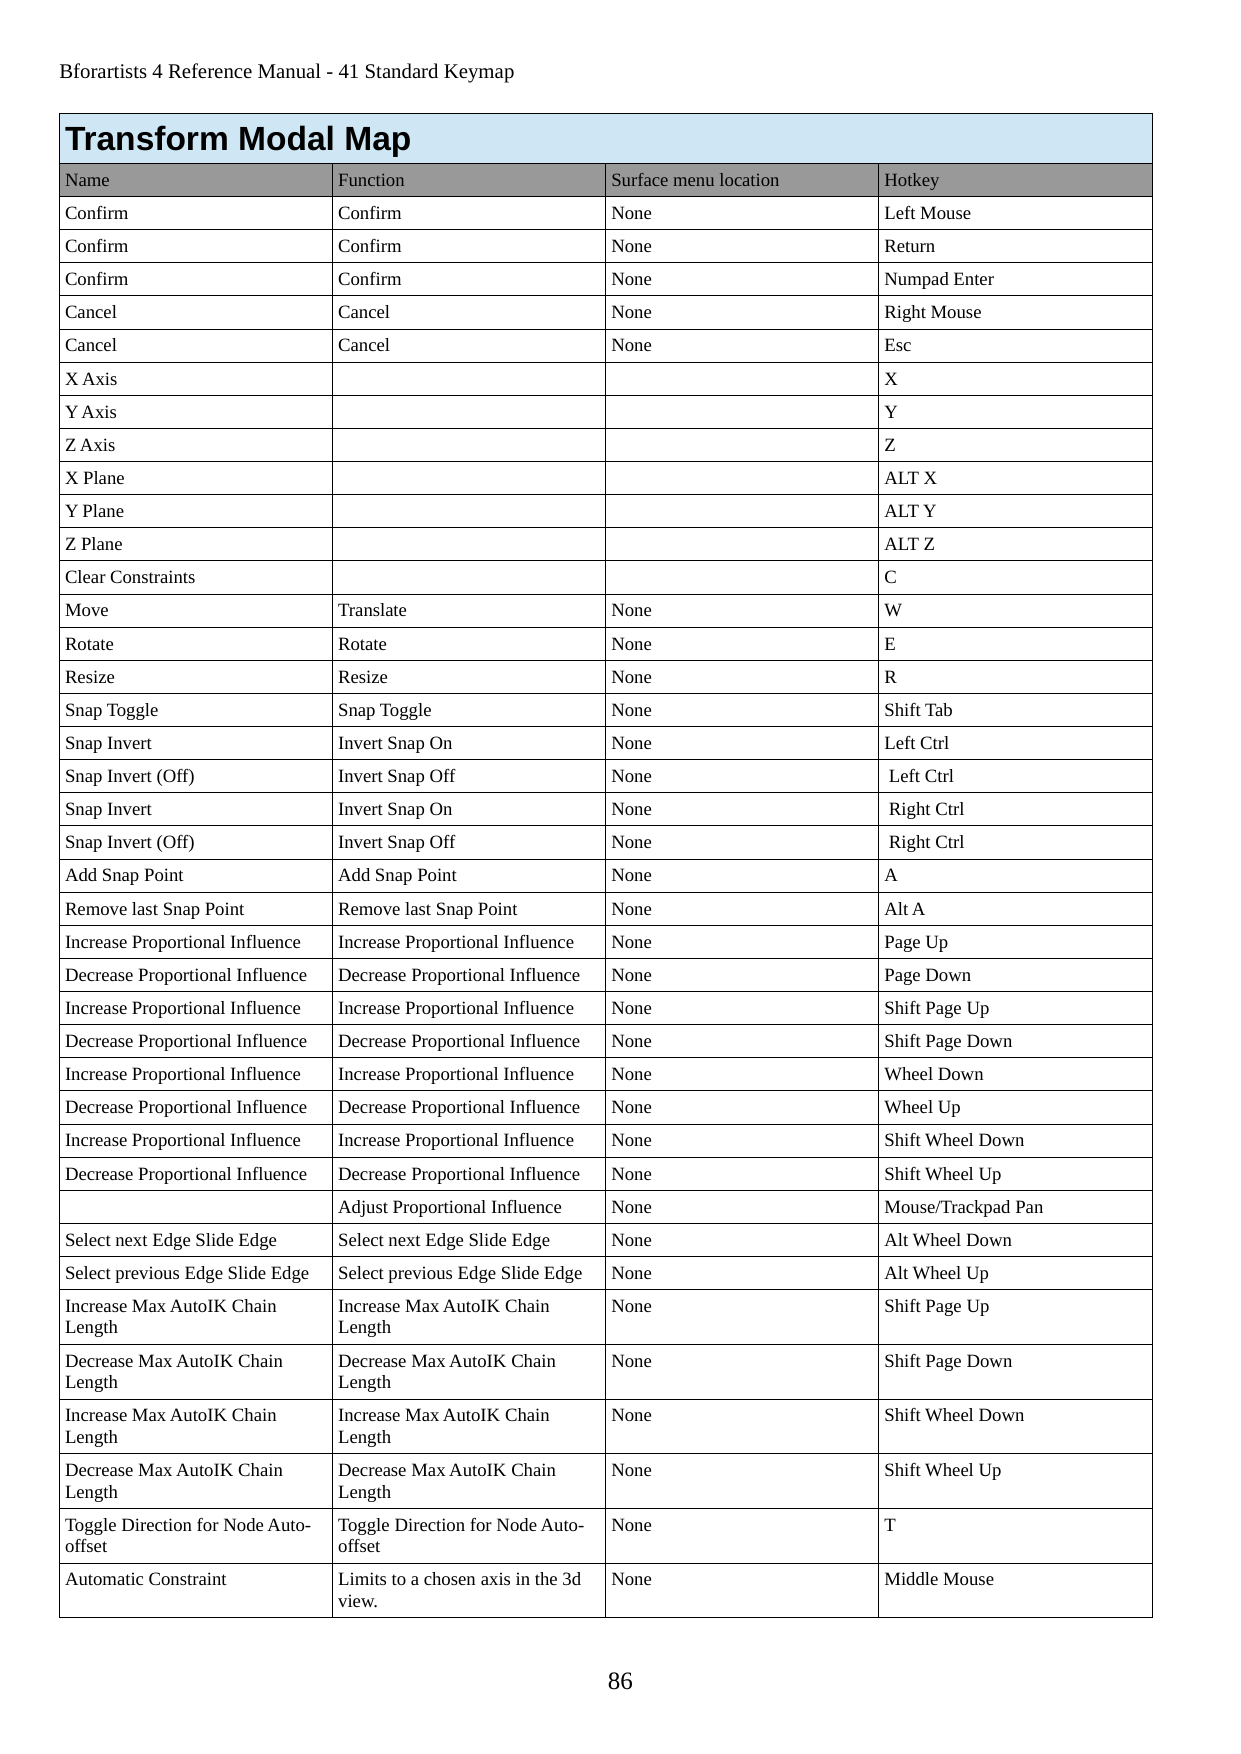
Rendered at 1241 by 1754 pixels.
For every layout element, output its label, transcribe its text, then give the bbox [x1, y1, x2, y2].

table_cell None [606, 926, 878, 958]
table_cell Y [879, 396, 1152, 428]
table_cell None [606, 992, 878, 1024]
table_cell Shift Wheel Down [879, 1125, 1152, 1157]
table_cell Select previous Edge Slide Edge [333, 1257, 605, 1289]
table_cell Select next Edge Slide Edge [60, 1224, 332, 1256]
table_cell Increase Proportional Influence [333, 992, 605, 1024]
table_cell Increase Proportional Influence [333, 926, 605, 958]
table_cell [333, 396, 605, 428]
table_cell Shift Wheel Up [879, 1158, 1152, 1190]
table_cell Confirm [333, 263, 605, 295]
table_cell [333, 429, 605, 461]
table_cell Increase Proportional Influence [60, 1125, 332, 1157]
table_cell ALT Z [879, 528, 1152, 560]
table_cell Invert Snap On [333, 793, 605, 825]
table_cell Invert Snap On [333, 727, 605, 759]
table_cell Select previous Edge Slide Edge [60, 1257, 332, 1289]
table_cell Alt A [879, 893, 1152, 925]
table_cell [606, 396, 878, 428]
table_cell Right Mouse [879, 296, 1152, 328]
table_cell Cancel [60, 296, 332, 328]
table_cell Increase Proportional Influence [60, 926, 332, 958]
table_cell Decrease Max AutoIK Chain Length [333, 1345, 605, 1398]
table_cell Increase Max AutoIK Chain Length [60, 1290, 332, 1344]
table_cell [333, 363, 605, 395]
table_cell Y Plane [60, 495, 332, 527]
table_cell Mouse/Trackpad Pan [879, 1191, 1152, 1223]
table_cell Increase Proportional Influence [60, 1058, 332, 1090]
table_cell None [606, 1345, 878, 1398]
table_cell Alt Wheel Down [879, 1224, 1152, 1256]
table_cell Wheel Up [879, 1091, 1152, 1123]
table_cell [606, 495, 878, 527]
table_cell Add Snap Point [60, 860, 332, 892]
table_cell Surface menu location [606, 164, 878, 196]
table_cell None [606, 1290, 878, 1344]
table_cell Automatic Constraint [60, 1564, 332, 1617]
table_cell Shift Page Down [879, 1345, 1152, 1398]
table_cell Snap Invert [60, 793, 332, 825]
table_cell Shift Wheel Up [879, 1454, 1152, 1508]
table_cell Return [879, 230, 1152, 262]
table_cell None [606, 793, 878, 825]
table_cell None [606, 959, 878, 991]
table_cell E [879, 628, 1152, 660]
table_cell None [606, 1158, 878, 1190]
table_cell None [606, 893, 878, 925]
table_cell Y Axis [60, 396, 332, 428]
table_header Transform Modal Map [60, 114, 1152, 163]
table_cell None [606, 330, 878, 362]
table_cell None [606, 230, 878, 262]
table_cell None [606, 826, 878, 858]
table_cell Increase Max AutoIK Chain Length [333, 1290, 605, 1344]
table_cell Cancel [333, 296, 605, 328]
table_cell [606, 561, 878, 593]
table_cell Snap Toggle [60, 694, 332, 726]
table_cell Shift Page Up [879, 1290, 1152, 1344]
table_cell Decrease Proportional Influence [60, 1025, 332, 1057]
table_cell None [606, 1454, 878, 1508]
table_cell Increase Proportional Influence [60, 992, 332, 1024]
table_cell Cancel [60, 330, 332, 362]
table_cell X Axis [60, 363, 332, 395]
table_cell Resize [60, 661, 332, 693]
table_cell Increase Proportional Influence [333, 1125, 605, 1157]
table_cell None [606, 694, 878, 726]
table_cell Invert Snap Off [333, 826, 605, 858]
table_cell Decrease Proportional Influence [60, 1158, 332, 1190]
table_cell Decrease Proportional Influence [333, 959, 605, 991]
table_cell Increase Proportional Influence [333, 1058, 605, 1090]
table_cell Shift Wheel Down [879, 1400, 1152, 1453]
table_cell Decrease Proportional Influence [60, 959, 332, 991]
table_cell X Plane [60, 462, 332, 494]
table_cell Cancel [333, 330, 605, 362]
table_cell C [879, 561, 1152, 593]
table_cell R [879, 661, 1152, 693]
table_cell None [606, 628, 878, 660]
table_cell Snap Toggle [333, 694, 605, 726]
table_cell Confirm [60, 197, 332, 229]
table_cell Toggle Direction for Node Auto-offset [60, 1509, 332, 1562]
table_cell Esc [879, 330, 1152, 362]
table_cell Resize [333, 661, 605, 693]
table_cell None [606, 197, 878, 229]
table_cell Decrease Proportional Influence [333, 1158, 605, 1190]
table_cell None [606, 860, 878, 892]
table_cell Confirm [60, 230, 332, 262]
table_cell [333, 462, 605, 494]
table_cell [606, 528, 878, 560]
table_cell Hotkey [879, 164, 1152, 196]
table_cell Remove last Snap Point [60, 893, 332, 925]
table_cell Snap Invert (Off) [60, 826, 332, 858]
table_cell None [606, 1025, 878, 1057]
table_cell X [879, 363, 1152, 395]
table_cell Select next Edge Slide Edge [333, 1224, 605, 1256]
table_cell Right Ctrl [879, 793, 1152, 825]
table_cell Page Down [879, 959, 1152, 991]
table_cell None [606, 1058, 878, 1090]
table_cell None [606, 727, 878, 759]
table_cell Alt Wheel Up [879, 1257, 1152, 1289]
table_cell Wheel Down [879, 1058, 1152, 1090]
table_cell Right Ctrl [879, 826, 1152, 858]
table_cell ALT X [879, 462, 1152, 494]
table_cell W [879, 595, 1152, 627]
table_cell Confirm [333, 197, 605, 229]
table_cell Name [60, 164, 332, 196]
table_cell [606, 429, 878, 461]
table_cell Left Ctrl [879, 760, 1152, 792]
table_cell None [606, 1564, 878, 1617]
table_cell ALT Y [879, 495, 1152, 527]
table_cell None [606, 1257, 878, 1289]
table_cell Add Snap Point [333, 860, 605, 892]
table_cell Middle Mouse [879, 1564, 1152, 1617]
table_cell Toggle Direction for Node Auto-offset [333, 1509, 605, 1562]
table_cell Move [60, 595, 332, 627]
table_cell Snap Invert [60, 727, 332, 759]
table_cell Decrease Proportional Influence [333, 1091, 605, 1123]
table_cell [606, 363, 878, 395]
table_cell Shift Page Up [879, 992, 1152, 1024]
table_cell None [606, 1224, 878, 1256]
table_cell Increase Max AutoIK Chain Length [333, 1400, 605, 1453]
table_cell None [606, 1091, 878, 1123]
table_cell None [606, 1509, 878, 1562]
table_cell Clear Constraints [60, 561, 332, 593]
table_cell Confirm [333, 230, 605, 262]
table_cell [333, 561, 605, 593]
table_cell Translate [333, 595, 605, 627]
table_cell Shift Tab [879, 694, 1152, 726]
table_cell Rotate [333, 628, 605, 660]
table_cell Decrease Proportional Influence [333, 1025, 605, 1057]
table_cell Z [879, 429, 1152, 461]
table_cell Numpad Enter [879, 263, 1152, 295]
table_cell T [879, 1509, 1152, 1562]
table_cell Function [333, 164, 605, 196]
table_cell Page Up [879, 926, 1152, 958]
table_cell Shift Page Down [879, 1025, 1152, 1057]
table_cell None [606, 263, 878, 295]
table_cell None [606, 296, 878, 328]
table_cell Limits to a chosen axis in the 3d view. [333, 1564, 605, 1617]
table_cell Decrease Max AutoIK Chain Length [60, 1345, 332, 1398]
table_cell Confirm [60, 263, 332, 295]
table_cell Rotate [60, 628, 332, 660]
table_cell [333, 495, 605, 527]
table_cell Snap Invert (Off) [60, 760, 332, 792]
table_cell Left Mouse [879, 197, 1152, 229]
table_cell None [606, 1191, 878, 1223]
table_cell [333, 528, 605, 560]
table_cell Left Ctrl [879, 727, 1152, 759]
table_cell None [606, 595, 878, 627]
table_cell Decrease Proportional Influence [60, 1091, 332, 1123]
table_cell Remove last Snap Point [333, 893, 605, 925]
table_cell Invert Snap Off [333, 760, 605, 792]
table_cell None [606, 1125, 878, 1157]
table_cell Z Plane [60, 528, 332, 560]
table_cell None [606, 1400, 878, 1453]
table_cell None [606, 661, 878, 693]
table_cell Z Axis [60, 429, 332, 461]
table_cell A [879, 860, 1152, 892]
table_cell [606, 462, 878, 494]
table_cell Decrease Max AutoIK Chain Length [333, 1454, 605, 1508]
table_cell [60, 1191, 332, 1223]
table_cell Increase Max AutoIK Chain Length [60, 1400, 332, 1453]
table_cell Decrease Max AutoIK Chain Length [60, 1454, 332, 1508]
table_cell Adjust Proportional Influence [333, 1191, 605, 1223]
table_cell None [606, 760, 878, 792]
